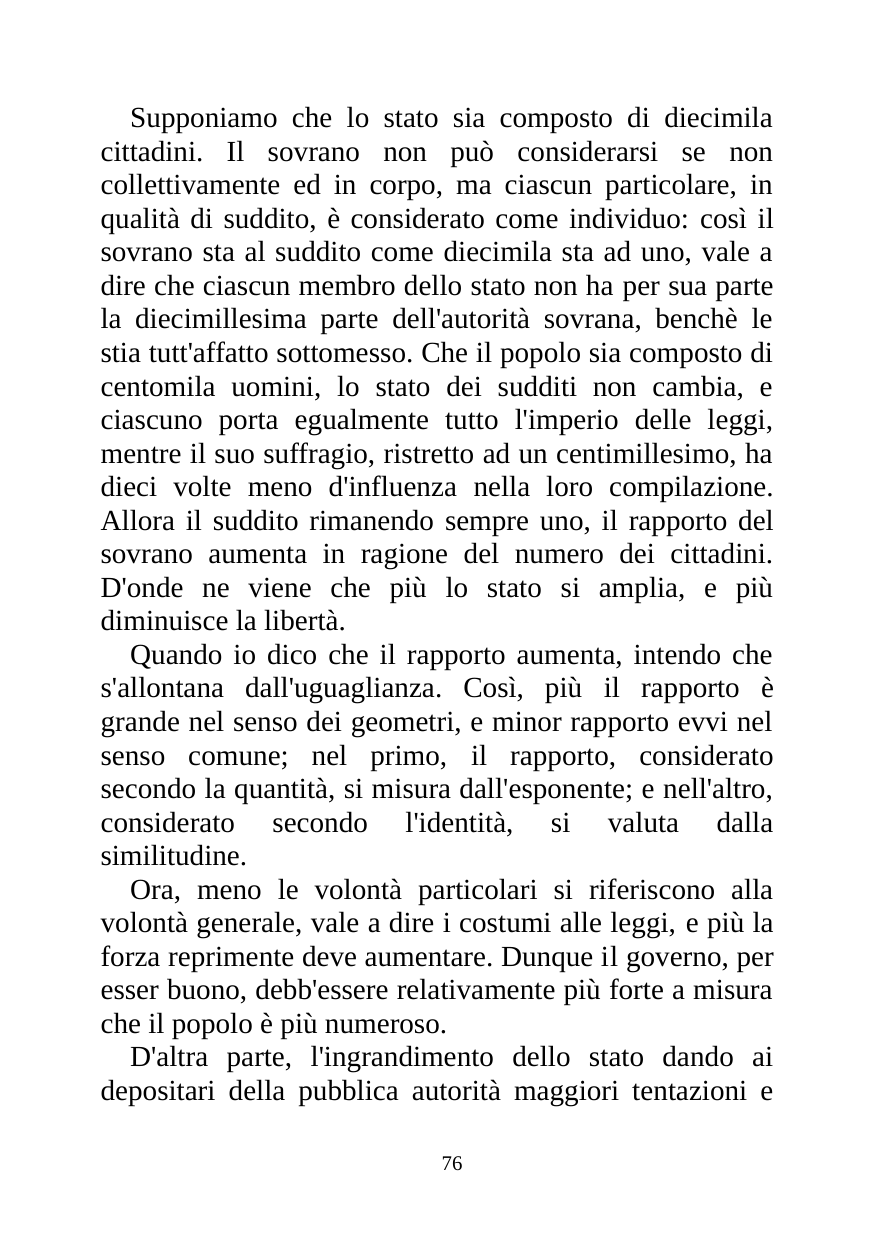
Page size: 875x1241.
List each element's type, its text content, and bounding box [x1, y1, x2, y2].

text Quando io dico che il rapporto aumenta, intendo che s'allontana dall'uguaglianza. Così, più il rapporto è grande nel senso dei geometri, e minor rapporto evvi nel senso comune; nel primo, il rapporto, considerato secondo la quantità, si misura dall'esponente; e nell'altro, considerato secondo l'identità, si valuta dalla similitudine. [100, 637, 774, 872]
text Supponiamo che lo stato sia composto di diecimila cittadini. Il sovrano non può considerarsi se non collettivamente ed in corpo, ma ciascun particolare, in qualità di suddito, è considerato come individuo: così il sovrano sta al suddito come diecimila sta ad uno, vale a dire che ciascun membro dello stato non ha per sua parte la diecimillesima parte dell'autorità sovrana, benchè le stia tutt'affatto sottomesso. Che il popolo sia composto di centomila uomini, lo stato dei sudditi non cambia, e ciascuno porta egualmente tutto l'imperio delle leggi, mentre il suo suffragio, ristretto ad un centimillesimo, ha dieci volte meno d'influenza nella loro compilazione. Allora il suddito rimanendo sempre uno, il rapporto del sovrano aumenta in ragione del numero dei cittadini. D'onde ne viene che più lo stato si amplia, e più diminuisce la libertà. [100, 100, 774, 637]
text Ora, meno le volontà particolari si riferiscono alla volontà generale, vale a dire i costumi alle leggi, e più la forza reprimente deve aumentare. Dunque il governo, per esser buono, debb'essere relativamente più forte a misura che il popolo è più numeroso. [100, 872, 774, 1039]
text D'altra parte, l'ingrandimento dello stato dando ai depositari della pubblica autorità maggiori tentazioni e [100, 1039, 774, 1107]
